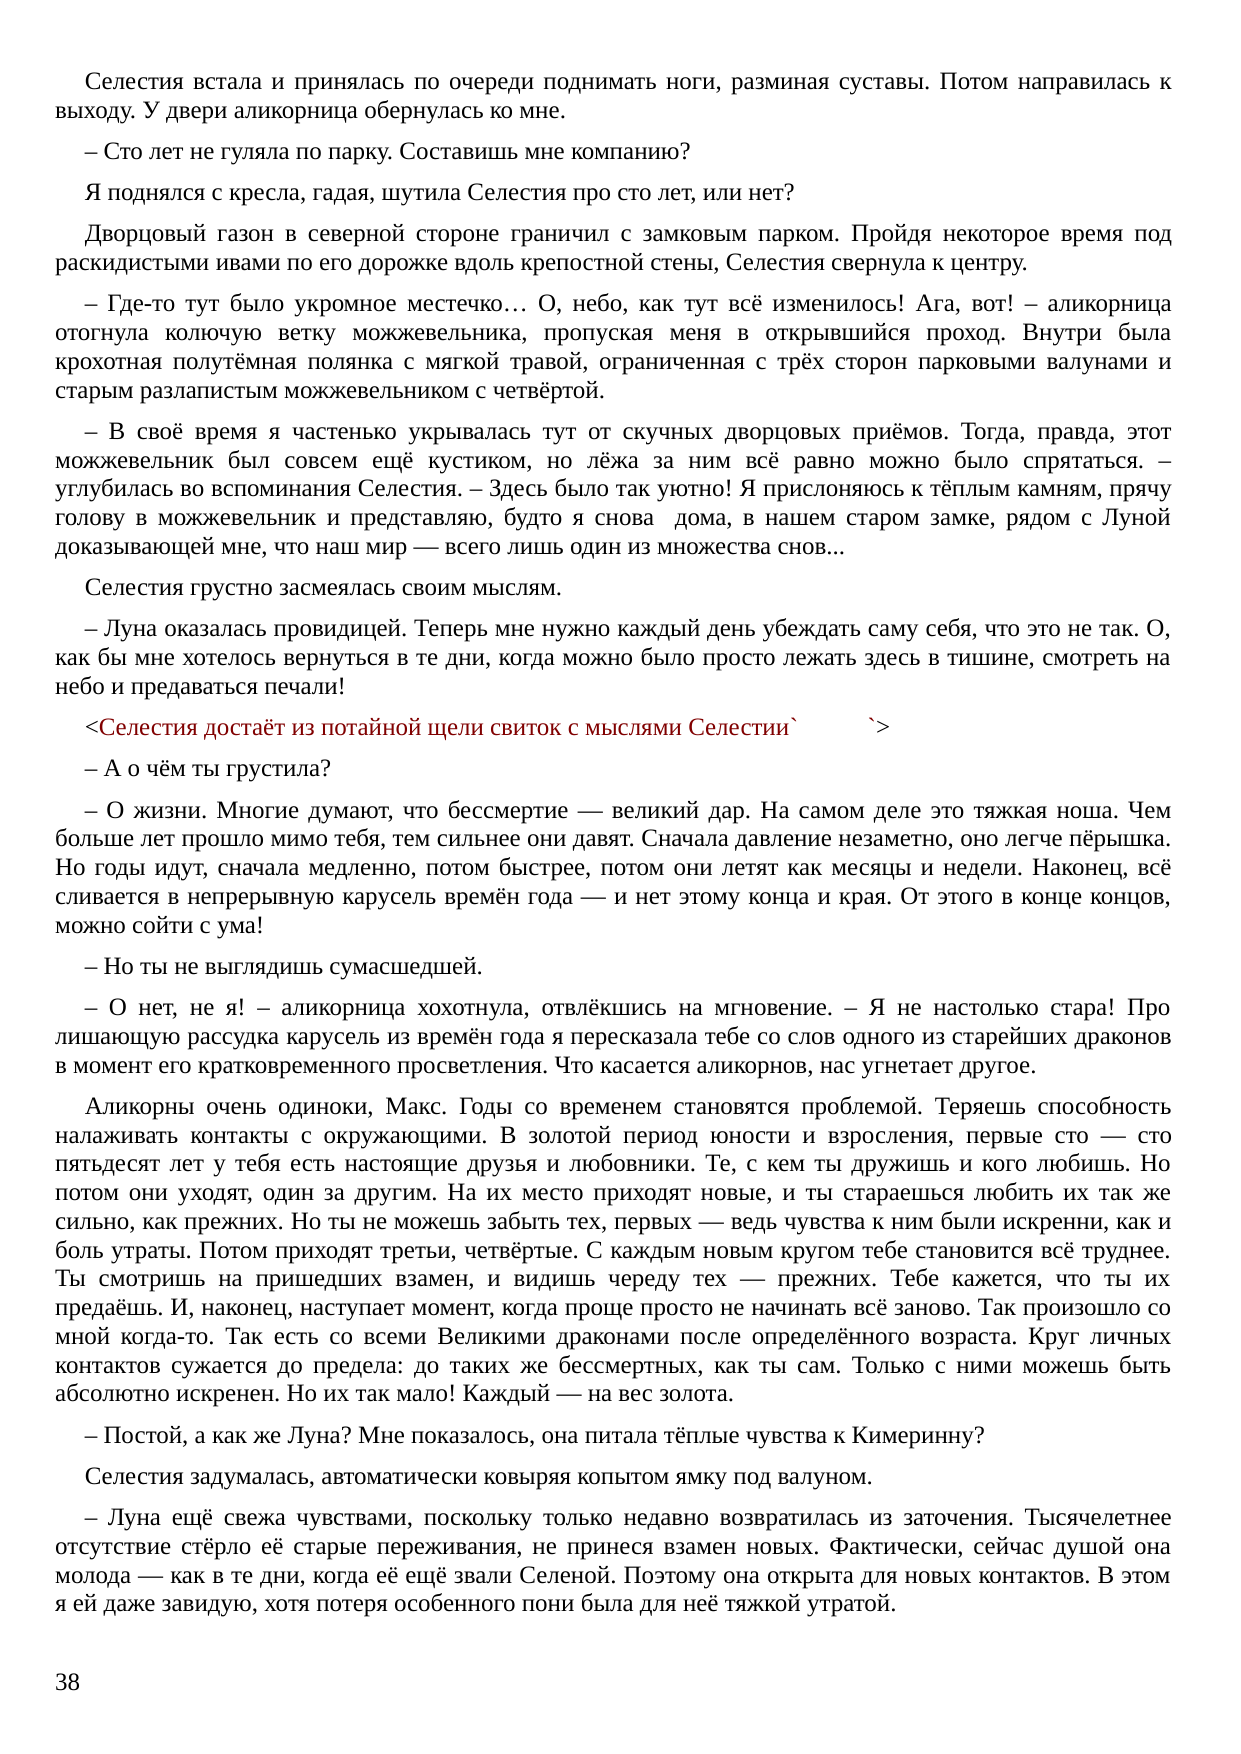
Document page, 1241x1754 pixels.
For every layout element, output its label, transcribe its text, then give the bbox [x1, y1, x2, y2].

text Селестия задумалась, автоматически ковыряя копытом ямку под валуном. [55, 1461, 1173, 1490]
text – Постой, а как же Луна? Мне показалось, она питала тёплые чувства к Кимеринну? [55, 1420, 1173, 1448]
text Селестия встала и принялась по очереди поднимать ноги, разминая суставы. Потом направилась к выходу. У двери аликорница обернулась ко мне. [55, 66, 1173, 123]
text – Сто лет не гуляла по парку. Составишь мне компанию? [55, 136, 1173, 165]
text – О жизни. Многие думают, что бессмертие — великий дар. На самом деле это тяжкая ноша. Чем больше лет прошло мимо тебя, тем сильнее они давят. Сначала давление незаметно, оно легче пёрышка. Но годы идут, сначала медленно, потом быстрее, потом они летят как месяцы и недели. Наконец, всё сливается в непрерывную карусель времён года — и нет этому конца и края. От этого в конце концов, можно сойти с ума! [55, 795, 1173, 938]
text <Селестия достаёт из потайной щели свиток с мыслями Селестии` `> [55, 712, 1173, 741]
text Дворцовый газон в северной стороне граничил с замковым парком. Пройдя некоторое время под раскидистыми ивами по его дорожке вдоль крепостной стены, Селестия свернула к центру. [55, 218, 1173, 276]
text – Луна оказалась провидицей. Теперь мне нужно каждый день убеждать саму себя, что это не так. О, как бы мне хотелось вернуться в те дни, когда можно было просто лежать здесь в тишине, смотреть на небо и предаваться печали! [55, 613, 1173, 700]
text – В своё время я частенько укрывалась тут от скучных дворцовых приёмов. Тогда, правда, этот можжевельник был совсем ещё кустиком, но лёжа за ним всё равно можно было спрятаться. – углубилась во вспоминания Селестия. – Здесь было так уютно! Я прислоняюсь к тёплым камням, прячу голову в можжевельник и представляю, будто я снова дома, в нашем старом замке, рядом с Луной доказывающей мне, что наш мир — всего лишь один из множества снов... [55, 416, 1173, 560]
text Аликорны очень одиноки, Макс. Годы со временем становятся проблемой. Теряешь способность налаживать контакты с окружающими. В золотой период юности и взросления, первые сто — сто пятьдесят лет у тебя есть настоящие друзья и любовники. Те, с кем ты дружишь и кого любишь. Но потом они уходят, один за другим. На их место приходят новые, и ты стараешься любить их так же сильно, как прежних. Но ты не можешь забыть тех, первых — ведь чувства к ним были искренни, как и боль утраты. Потом приходят третьи, четвёртые. С каждым новым кругом тебе становится всё труднее. Ты смотришь на пришедших взамен, и видишь череду тех — прежних. Тебе кажется, что ты их предаёшь. И, наконец, наступает момент, когда проще просто не начинать всё заново. Так произошло со мной когда-то. Так есть со всеми Великими драконами после определённого возраста. Круг личных контактов сужается до предела: до таких же бессмертных, как ты сам. Только с ними можешь быть абсолютно искренен. Но их так мало! Каждый — на вес золота. [55, 1091, 1173, 1407]
text – Но ты не выглядишь сумасшедшей. [55, 951, 1173, 980]
text – А о чём ты грустила? [55, 753, 1173, 782]
text – Где-то тут было укромное местечко… О, небо, как тут всё изменилось! Ага, вот! – аликорница отогнула колючую ветку можжевельника, пропуская меня в открывшийся проход. Внутри была крохотная полутёмная полянка с мягкой травой, ограниченная с трёх сторон парковыми валунами и старым разлапистым можжевельником с четвёртой. [55, 288, 1173, 403]
text – О нет, не я! – аликорница хохотнула, отвлёкшись на мгновение. – Я не настолько стара! Про лишающую рассудка карусель из времён года я пересказала тебе со слов одного из старейших драконов в момент его кратковременного просветления. Что касается аликорнов, нас угнетает другое. [55, 992, 1173, 1078]
text Я поднялся с кресла, гадая, шутила Селестия про сто лет, или нет? [55, 177, 1173, 206]
text – Луна ещё свежа чувствами, поскольку только недавно возвратилась из заточения. Тысячелетнее отсутствие стёрло её старые переживания, не принеся взамен новых. Фактически, сейчас душой она молода — как в те дни, когда её ещё звали Селеной. Поэтому она открыта для новых контактов. В этом я ей даже завидую, хотя потеря особенного пони была для неё тяжкой утратой. [55, 1502, 1173, 1617]
text Селестия грустно засмеялась своим мыслям. [55, 572, 1173, 601]
